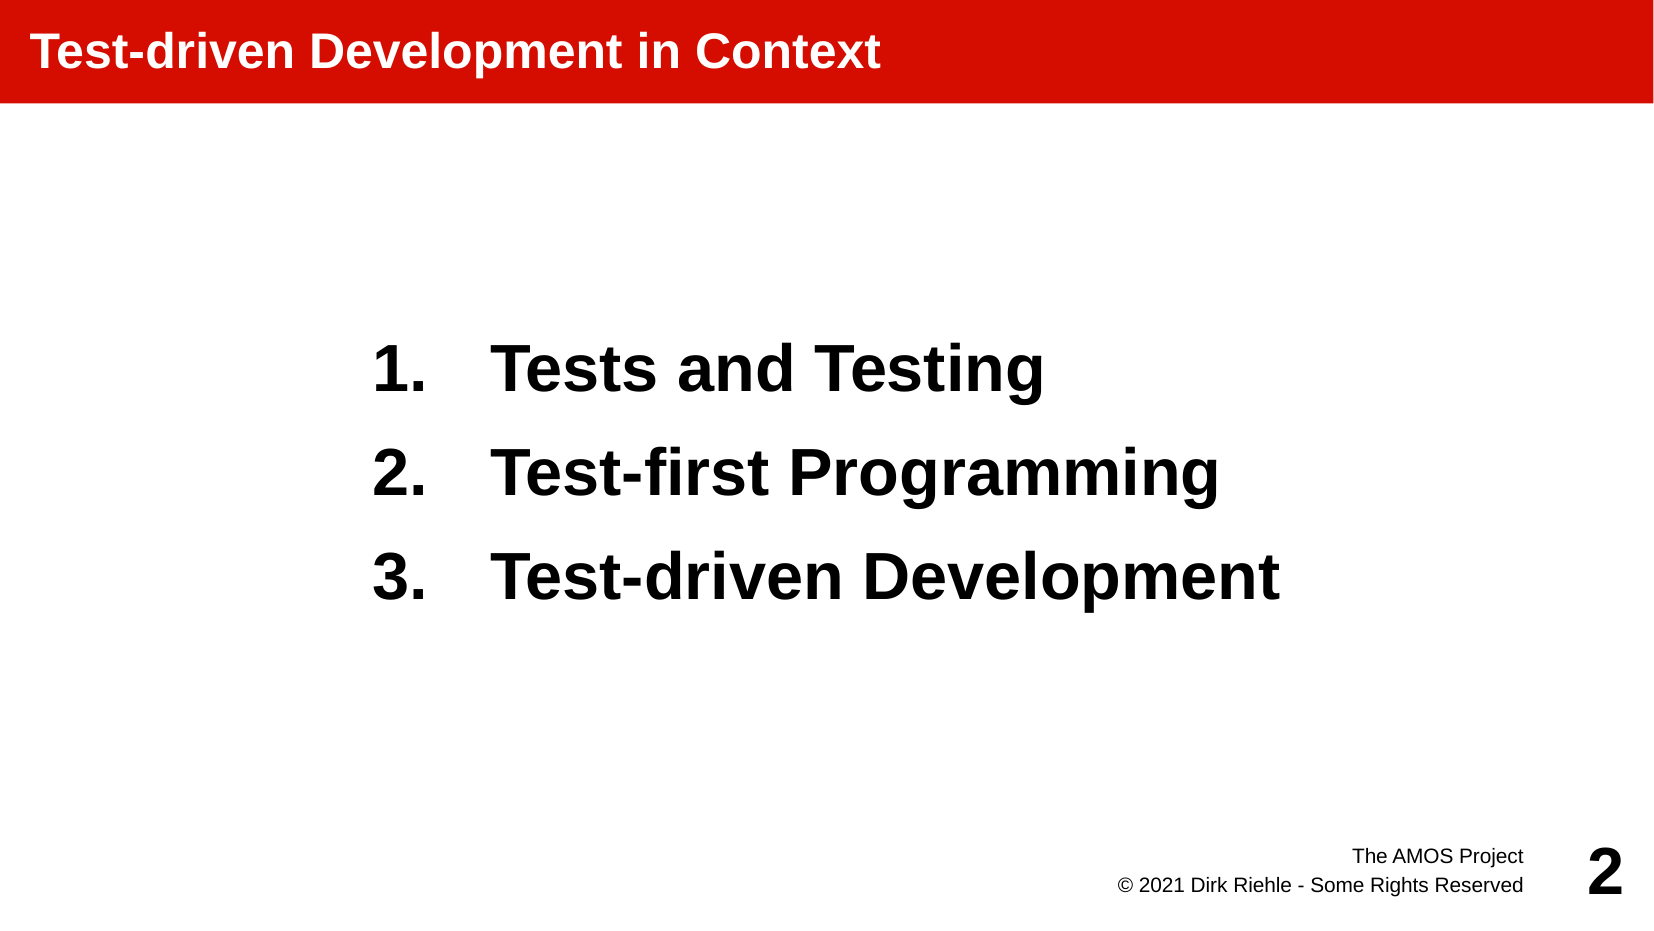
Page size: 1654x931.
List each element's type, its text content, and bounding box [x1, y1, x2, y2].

title Test-driven Development in Context [0, 0, 1654, 104]
subtitle Tests and Testing Test-first Programming Test-driven Development [29, 132, 1625, 813]
